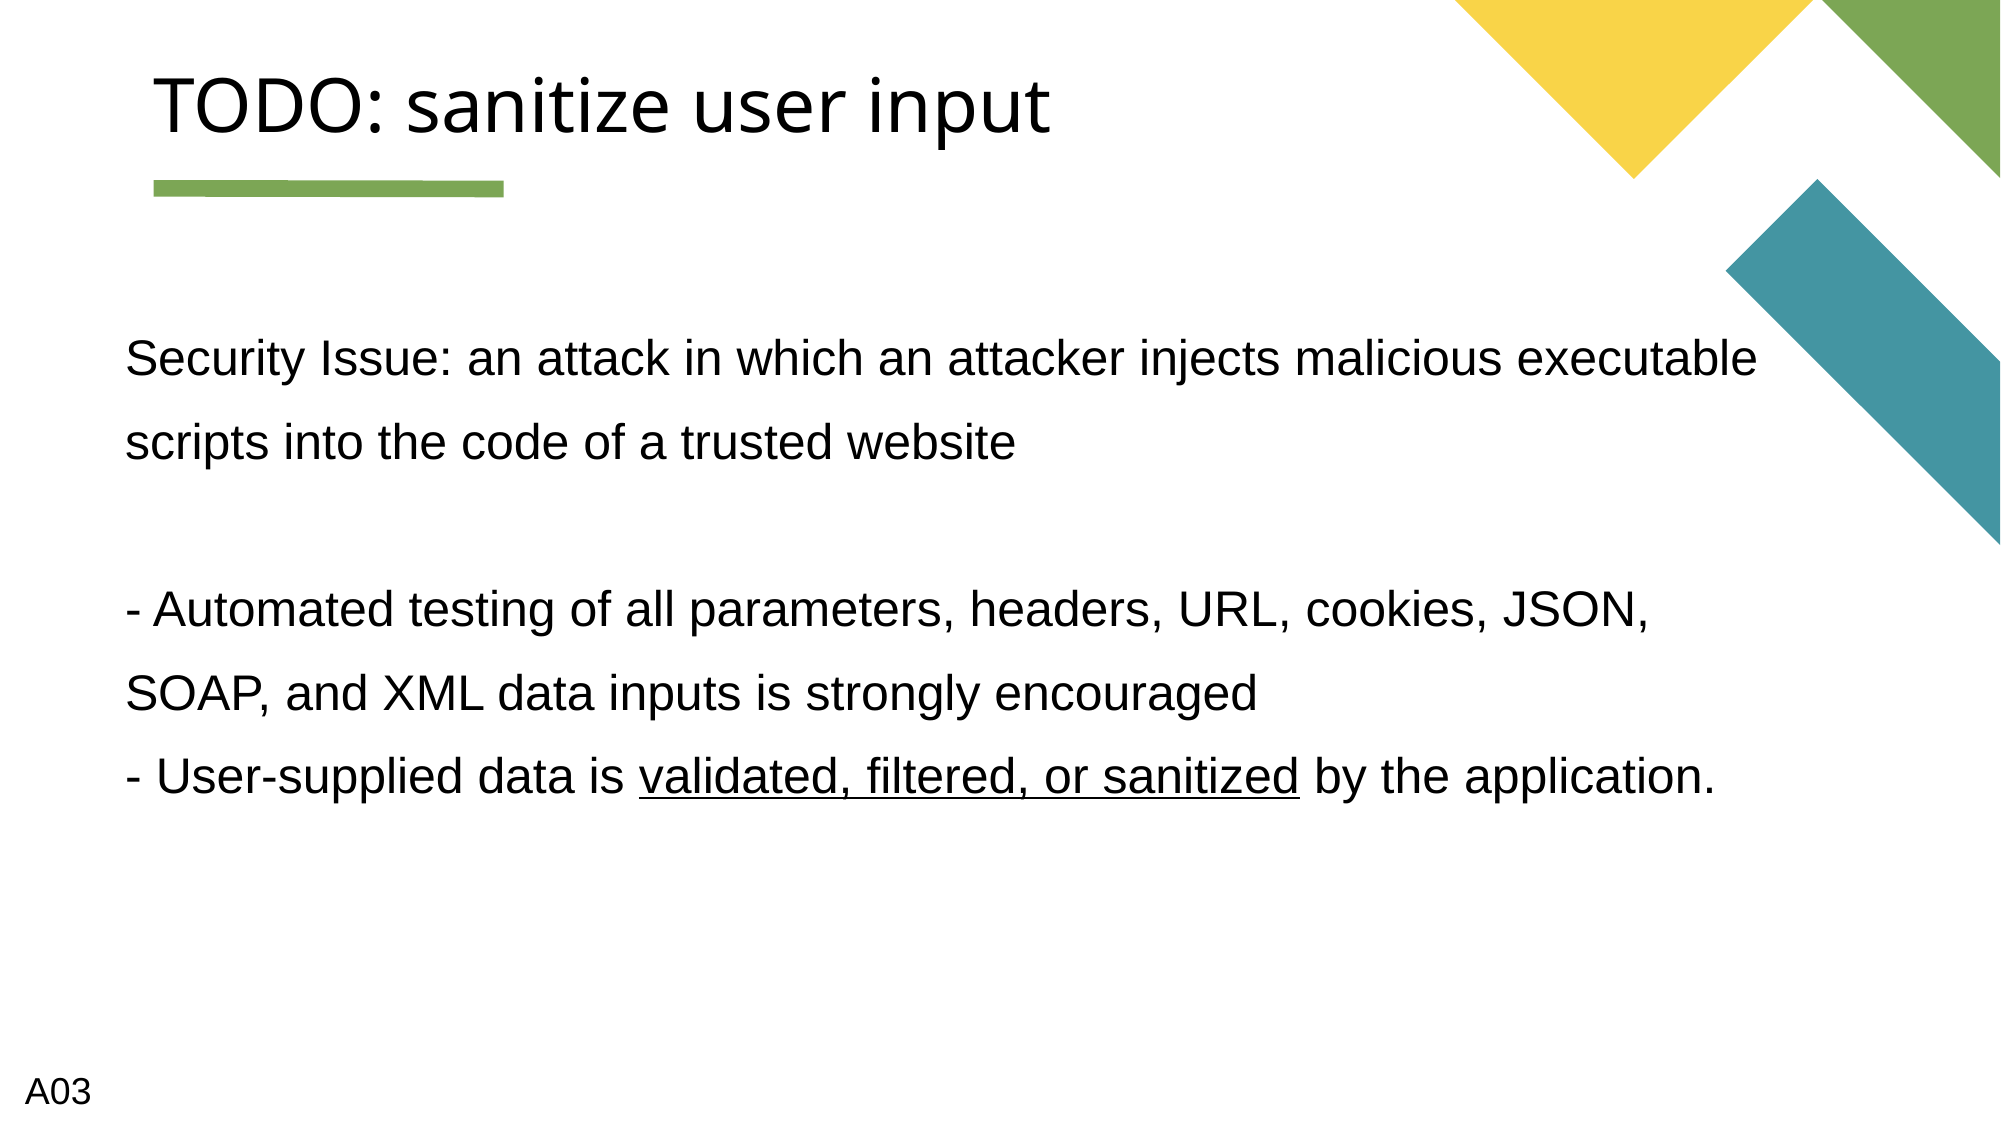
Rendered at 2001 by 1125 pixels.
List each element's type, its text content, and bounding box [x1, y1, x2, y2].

title TODO: sanitize user input [153, 16, 1406, 191]
text_box A03 [10, 1062, 107, 1120]
text_box Security Issue: an attack in which an attacker injects malicious executable scripts into the code of a trusted website - Automated testing of all parameters, headers, URL, cookies, JSON, SOAP, and XML data inputs is strongly encouraged - User-supplied data is validated, filtered, or sanitized by the application. [110, 295, 1808, 812]
